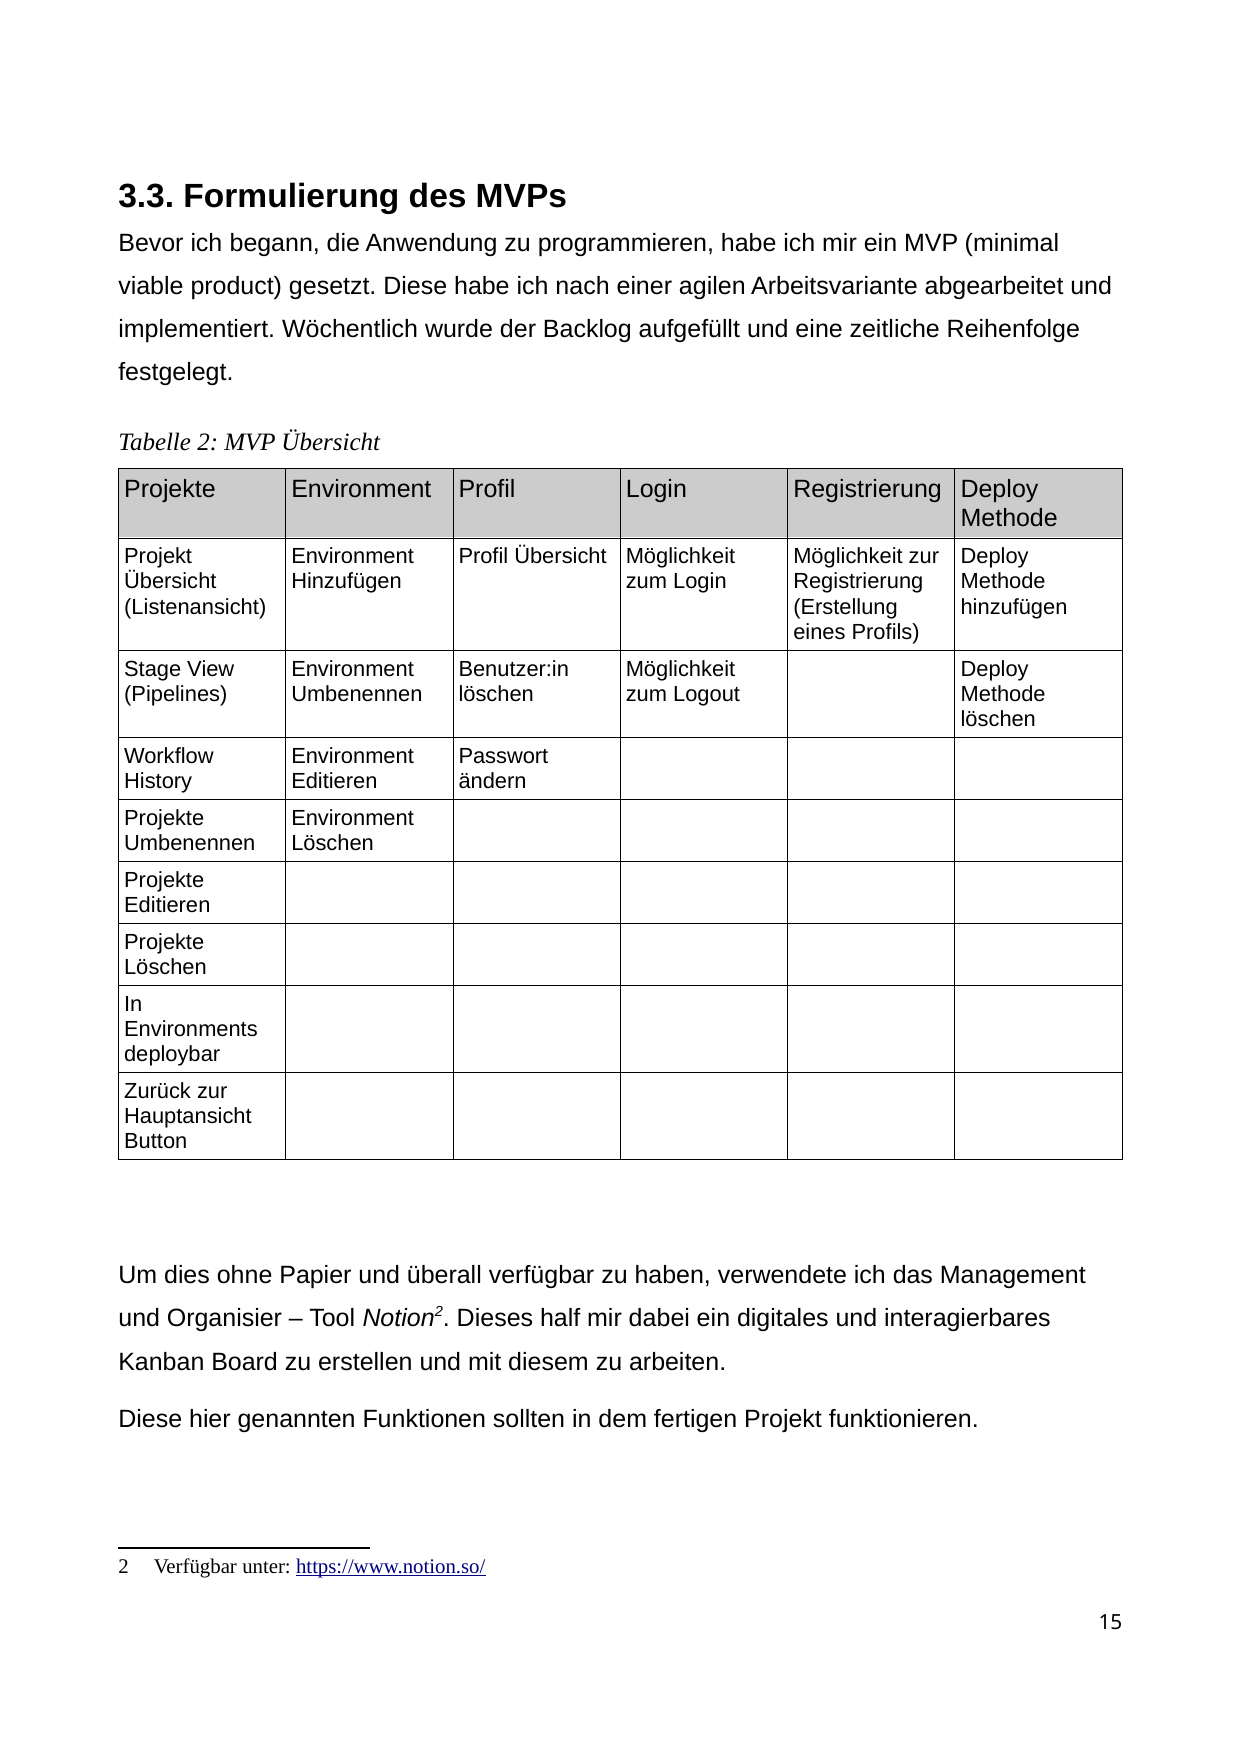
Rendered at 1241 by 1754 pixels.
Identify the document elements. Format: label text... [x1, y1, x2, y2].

text Bevor ich begann, die Anwendung zu programmieren, habe ich mir ein MVP (minimal viable product) gesetzt. Diese habe ich nach einer agilen Arbeitsvariante abgearbeitet und implementiert. Wöchentlich wurde der Backlog aufgefüllt und eine zeitliche Reihenfolge festgelegt. [118, 227, 1122, 386]
table_cell Projekte Editieren [119, 862, 285, 923]
table_cell [621, 1073, 787, 1159]
table_cell [955, 738, 1122, 799]
table_header Environment [286, 469, 453, 537]
text Diese hier genannten Funktionen sollten in dem fertigen Projekt funktionieren. [118, 1404, 1122, 1433]
table_cell [454, 862, 620, 923]
table_cell [788, 800, 954, 861]
table_cell Benutzer:in löschen [454, 651, 620, 737]
table_cell In Environments deploybar [119, 986, 285, 1072]
table_cell [955, 986, 1122, 1072]
table_cell [788, 862, 954, 923]
table_cell [286, 986, 453, 1072]
table_cell [955, 1073, 1122, 1159]
table_cell Stage View (Pipelines) [119, 651, 285, 737]
table_cell Deploy Methode löschen [955, 651, 1122, 737]
table_cell [621, 800, 787, 861]
table_cell [286, 924, 453, 985]
table_cell Workflow History [119, 738, 285, 799]
text Tabelle 2: MVP Übersicht [118, 427, 1122, 456]
table_cell Möglichkeit zum Login [621, 539, 787, 650]
table_cell [454, 924, 620, 985]
table_cell [955, 800, 1122, 861]
subtitle 3.3. Formulierung des MVPs [118, 176, 1122, 215]
table_cell Profil Übersicht [454, 539, 620, 650]
table_cell [454, 1073, 620, 1159]
table_cell Passwort ändern [454, 738, 620, 799]
table_cell [454, 986, 620, 1072]
table_cell [788, 986, 954, 1072]
table_cell [621, 862, 787, 923]
table_header Registrierung [788, 469, 954, 537]
table_cell [621, 738, 787, 799]
table_cell Möglichkeit zur Registrierung (Erstellung eines Profils) [788, 539, 954, 650]
table_cell Projekte Löschen [119, 924, 285, 985]
table_cell [955, 924, 1122, 985]
table_cell [621, 924, 787, 985]
table_cell [286, 1073, 453, 1159]
table_cell Deploy Methode hinzufügen [955, 539, 1122, 650]
text Um dies ohne Papier und überall verfügbar zu haben, verwendete ich das Management und Organisier – Tool Notion. Dieses half mir dabei ein digitales und interagierbares Kanban Board zu erstellen und mit diesem zu arbeiten. [118, 1260, 1122, 1375]
table_cell Environment Hinzufügen [286, 539, 453, 650]
table_header Login [621, 469, 787, 537]
table_cell Projekt Übersicht (Listenansicht) [119, 539, 285, 650]
table_cell Environment Editieren [286, 738, 453, 799]
table_cell [788, 924, 954, 985]
table_cell Environment Löschen [286, 800, 453, 861]
table_cell Projekte Umbenennen [119, 800, 285, 861]
table_cell [286, 862, 453, 923]
table_cell Environment Umbenennen [286, 651, 453, 737]
table_cell [788, 738, 954, 799]
table_cell [621, 986, 787, 1072]
table_cell [788, 1073, 954, 1159]
table_cell [454, 800, 620, 861]
text Verfügbar unter: https://www.notion.so/ [118, 1554, 1122, 1578]
table_cell [955, 862, 1122, 923]
table_cell Zurück zur Hauptansicht Button [119, 1073, 285, 1159]
table_header Profil [454, 469, 620, 537]
table_cell Möglichkeit zum Logout [621, 651, 787, 737]
table_cell [788, 651, 954, 737]
table_header Deploy Methode [955, 469, 1122, 537]
table_header Projekte [119, 469, 285, 537]
